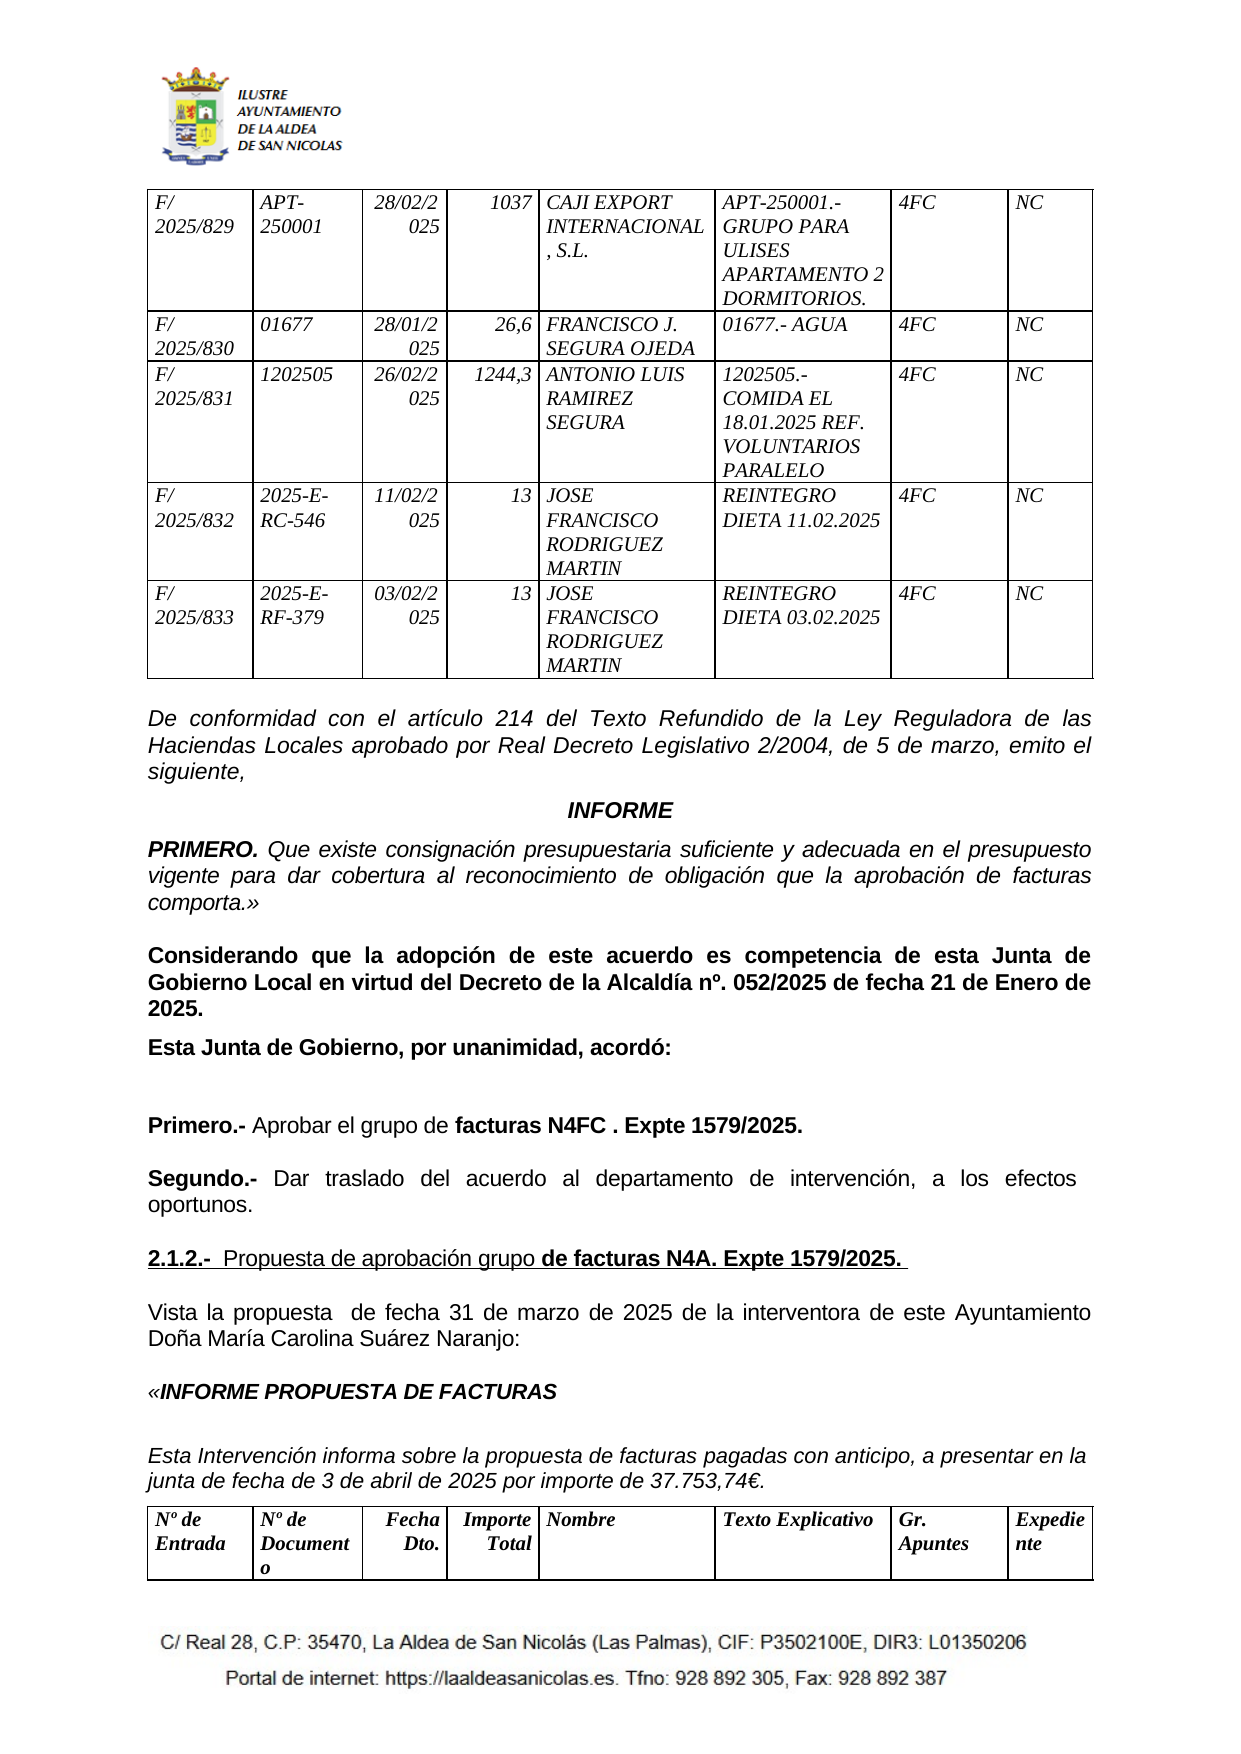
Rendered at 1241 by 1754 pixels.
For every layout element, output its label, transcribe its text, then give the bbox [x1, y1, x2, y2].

table_cell 03/02/2025 [363, 581, 446, 677]
picture [148, 59, 358, 173]
table_cell 1202505.- COMIDA EL 18.01.2025 REF. VOLUNTARIOS PARALELO [716, 362, 890, 482]
table_cell 4FC [892, 190, 1007, 310]
table_cell 13 [448, 581, 538, 677]
table_cell F/2025/831 [148, 362, 252, 482]
table_cell NC [1009, 190, 1092, 310]
text Considerando que la adopción de este acuerdo es competencia de esta Junta de Gobierno Local en virtud del Decreto de la Alcaldía nº. 052/2025 de fecha 21 de Enero de 2025. [148, 942, 1093, 1022]
table_cell 26/02/2025 [363, 362, 446, 482]
table_cell 1244,3 [448, 362, 538, 482]
table_cell 01677.- AGUA [716, 312, 890, 360]
table_cell FRANCISCO J. SEGURA OJEDA [540, 312, 714, 360]
table_header Nº de Documento [254, 1507, 362, 1579]
table_header Expediente [1009, 1507, 1092, 1579]
table_cell F/2025/832 [148, 483, 252, 580]
table_header Texto Explicativo [716, 1507, 890, 1579]
table_cell 26,6 [448, 312, 538, 360]
text Segundo.- Dar traslado del acuerdo al departamento de intervención, a los efectos oportunos. [148, 1164, 1078, 1217]
table_cell 2025-E-RC-546 [254, 483, 362, 580]
table_cell 2025-E-RF-379 [254, 581, 362, 677]
table_cell NC [1009, 312, 1092, 360]
table_cell 1202505 [254, 362, 362, 482]
text PRIMERO. Que existe consignación presupuestaria suficiente y adecuada en el presupuesto vigente para dar cobertura al reconocimiento de obligación que la aprobación de facturas comporta.» [148, 836, 1093, 915]
table_cell NC [1009, 581, 1092, 677]
table_cell 4FC [892, 483, 1007, 580]
table_cell REINTEGRO DIETA 03.02.2025 [716, 581, 890, 677]
table_cell F/2025/833 [148, 581, 252, 677]
table_cell APT-250001.- GRUPO PARA ULISES APARTAMENTO 2 DORMITORIOS. [716, 190, 890, 310]
table_cell F/2025/830 [148, 312, 252, 360]
text INFORME [148, 797, 1093, 823]
table_header Gr. Apuntes [892, 1507, 1007, 1579]
table_cell NC [1009, 362, 1092, 482]
table_cell 4FC [892, 362, 1007, 482]
picture [148, 1626, 1034, 1694]
table_cell 28/02/2025 [363, 190, 446, 310]
table_cell JOSE FRANCISCO RODRIGUEZ MARTIN [540, 581, 714, 677]
table_cell 13 [448, 483, 538, 580]
table_cell 4FC [892, 312, 1007, 360]
table_cell ANTONIO LUIS RAMIREZ SEGURA [540, 362, 714, 482]
table_cell 01677 [254, 312, 362, 360]
table_cell 4FC [892, 581, 1007, 677]
table_cell 11/02/2025 [363, 483, 446, 580]
text Vista la propuesta de fecha 31 de marzo de 2025 de la interventora de este Ayuntamiento Doña María Carolina Suárez Naranjo: [148, 1299, 1093, 1351]
table_cell 1037 [448, 190, 538, 310]
table_cell CAJI EXPORT INTERNACIONAL, S.L. [540, 190, 714, 310]
table_header Nº de Entrada [148, 1507, 252, 1579]
table_header Nombre [540, 1507, 714, 1579]
table_header Importe Total [448, 1507, 538, 1579]
text 2.1.2.- Propuesta de aprobación grupo de facturas N4A. Expte 1579/2025. [148, 1245, 1093, 1271]
table_cell REINTEGRO DIETA 11.02.2025 [716, 483, 890, 580]
table_header Fecha Dto. [363, 1507, 446, 1579]
text Esta Intervención informa sobre la propuesta de facturas pagadas con anticipo, a presentar en la junta de fecha de 3 de abril de 2025 por importe de 37.753,74€. [148, 1443, 1093, 1493]
text De conformidad con el artículo 214 del Texto Refundido de la Ley Reguladora de las Haciendas Locales aprobado por Real Decreto Legislativo 2/2004, de 5 de marzo, emito el siguiente, [148, 705, 1093, 784]
text Primero.- Aprobar el grupo de facturas N4FC . Expte 1579/2025. [148, 1112, 1093, 1138]
text Esta Junta de Gobierno, por unanimidad, acordó: [148, 1034, 1093, 1060]
table_cell F/2025/829 [148, 190, 252, 310]
table_cell APT-250001 [254, 190, 362, 310]
text «INFORME PROPUESTA DE FACTURAS [148, 1379, 1093, 1404]
table_cell JOSE FRANCISCO RODRIGUEZ MARTIN [540, 483, 714, 580]
table_cell 28/01/2025 [363, 312, 446, 360]
table_cell NC [1009, 483, 1092, 580]
